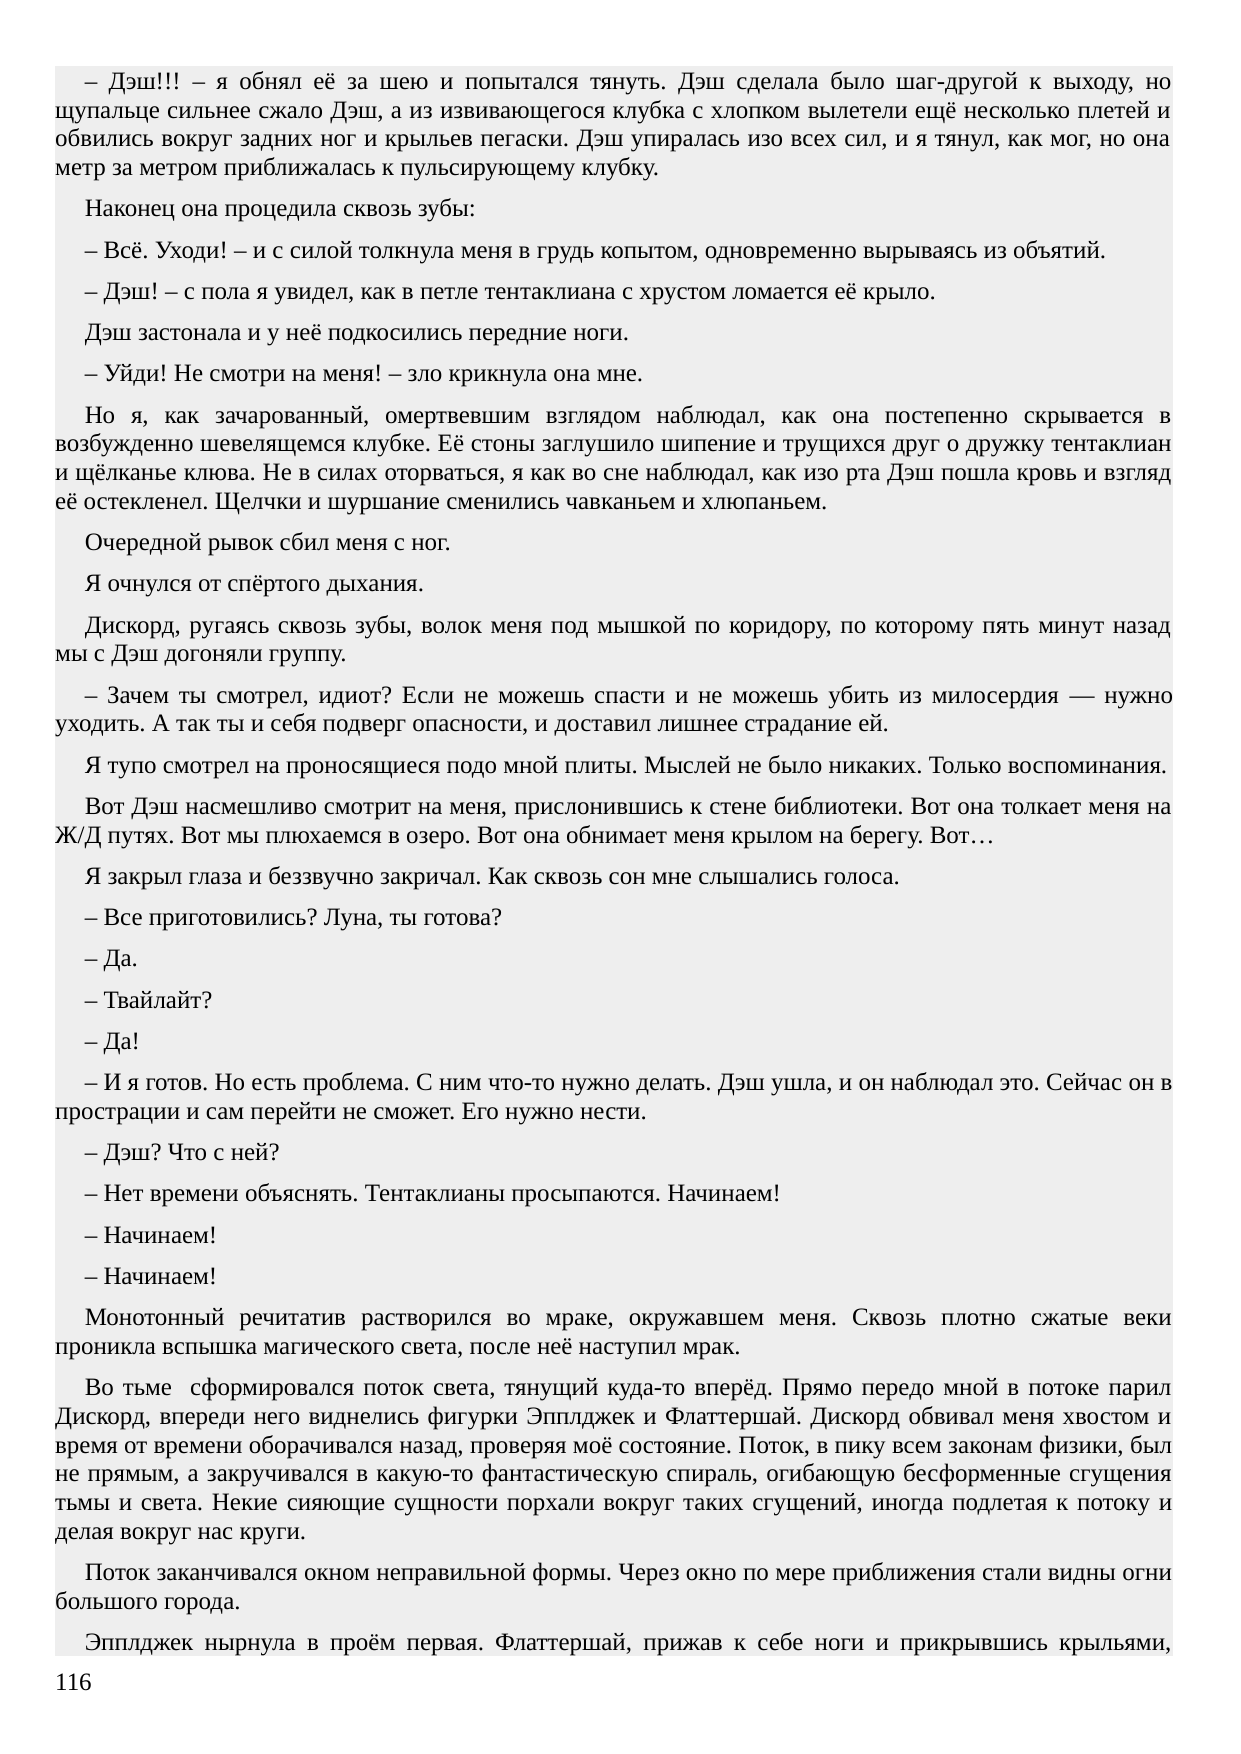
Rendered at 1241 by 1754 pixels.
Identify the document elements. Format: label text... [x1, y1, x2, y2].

text – Да. [55, 943, 1173, 972]
text Но я, как зачарованный, омертвевшим взглядом наблюдал, как она постепенно скрывается в возбужденно шевелящемся клубке. Её стоны заглушило шипение и трущихся друг о дружку тентаклиан и щёлканье клюва. Не в силах оторваться, я как во сне наблюдал, как изо рта Дэш пошла кровь и взгляд её остекленел. Щелчки и шуршание сменились чавканьем и хлюпаньем. [55, 400, 1173, 515]
text – Начинаем! [55, 1220, 1173, 1248]
text – Зачем ты смотрел, идиот? Если не можешь спасти и не можешь убить из милосердия — нужно уходить. А так ты и себя подверг опасности, и доставил лишнее страдание ей. [55, 680, 1173, 737]
text – Начинаем! [55, 1261, 1173, 1290]
text Эпплджек нырнула в проём первая. Флаттершай, прижав к себе ноги и прикрывшись крыльями, [55, 1627, 1173, 1656]
text – Нет времени объяснять. Тентаклианы просыпаются. Начинаем! [55, 1178, 1173, 1207]
text – И я готов. Но есть проблема. С ним что-то нужно делать. Дэш ушла, и он наблюдал это. Сейчас он в прострации и сам перейти не сможет. Его нужно нести. [55, 1067, 1173, 1125]
text Поток заканчивался окном неправильной формы. Через окно по мере приближения стали видны огни большого города. [55, 1557, 1173, 1615]
text – Всё. Уходи! – и с силой толкнула меня в грудь копытом, одновременно вырываясь из объятий. [55, 235, 1173, 263]
text Я закрыл глаза и беззвучно закричал. Как сквозь сон мне слышались голоса. [55, 861, 1173, 890]
text – Твайлайт? [55, 985, 1173, 1013]
text Монотонный речитатив растворился во мраке, окружавшем меня. Сквозь плотно сжатые веки проникла вспышка магического света, после неё наступил мрак. [55, 1302, 1173, 1360]
text Очередной рывок сбил меня с ног. [55, 527, 1173, 556]
text – Дэш! – с пола я увидел, как в петле тентаклиана с хрустом ломается её крыло. [55, 276, 1173, 305]
text – Все приготовились? Луна, ты готова? [55, 902, 1173, 931]
text – Дэш!!! – я обнял её за шею и попытался тянуть. Дэш сделала было шаг-другой к выходу, но щупальце сильнее сжало Дэш, а из извивающегося клубка с хлопком вылетели ещё несколько плетей и обвились вокруг задних ног и крыльев пегаски. Дэш упиралась изо всех сил, и я тянул, как мог, но она метр за метром приближалась к пульсирующему клубку. [55, 66, 1173, 181]
text – Да! [55, 1026, 1173, 1055]
text Я тупо смотрел на проносящиеся подо мной плиты. Мыслей не было никаких. Только воспоминания. [55, 750, 1173, 778]
text – Дэш? Что с ней? [55, 1137, 1173, 1166]
text Дискорд, ругаясь сквозь зубы, волок меня под мышкой по коридору, по которому пять минут назад мы с Дэш догоняли группу. [55, 610, 1173, 667]
text Вот Дэш насмешливо смотрит на меня, прислонившись к стене библиотеки. Вот она толкает меня на Ж/Д путях. Вот мы плюхаемся в озеро. Вот она обнимает меня крылом на берегу. Вот… [55, 791, 1173, 848]
text Я очнулся от спёртого дыхания. [55, 568, 1173, 597]
text Во тьме сформировался поток света, тянущий куда-то вперёд. Прямо передо мной в потоке парил Дискорд, впереди него виднелись фигурки Эпплджек и Флаттершай. Дискорд обвивал меня хвостом и время от времени оборачивался назад, проверяя моё состояние. Поток, в пику всем законам физики, был не прямым, а закручивался в какую-то фантастическую спираль, огибающую бесформенные сгущения тьмы и света. Некие сияющие сущности порхали вокруг таких сгущений, иногда подлетая к потоку и делая вокруг нас круги. [55, 1372, 1173, 1545]
text Дэш застонала и у неё подкосились передние ноги. [55, 317, 1173, 346]
text – Уйди! Не смотри на меня! – зло крикнула она мне. [55, 358, 1173, 387]
text Наконец она процедила сквозь зубы: [55, 193, 1173, 222]
